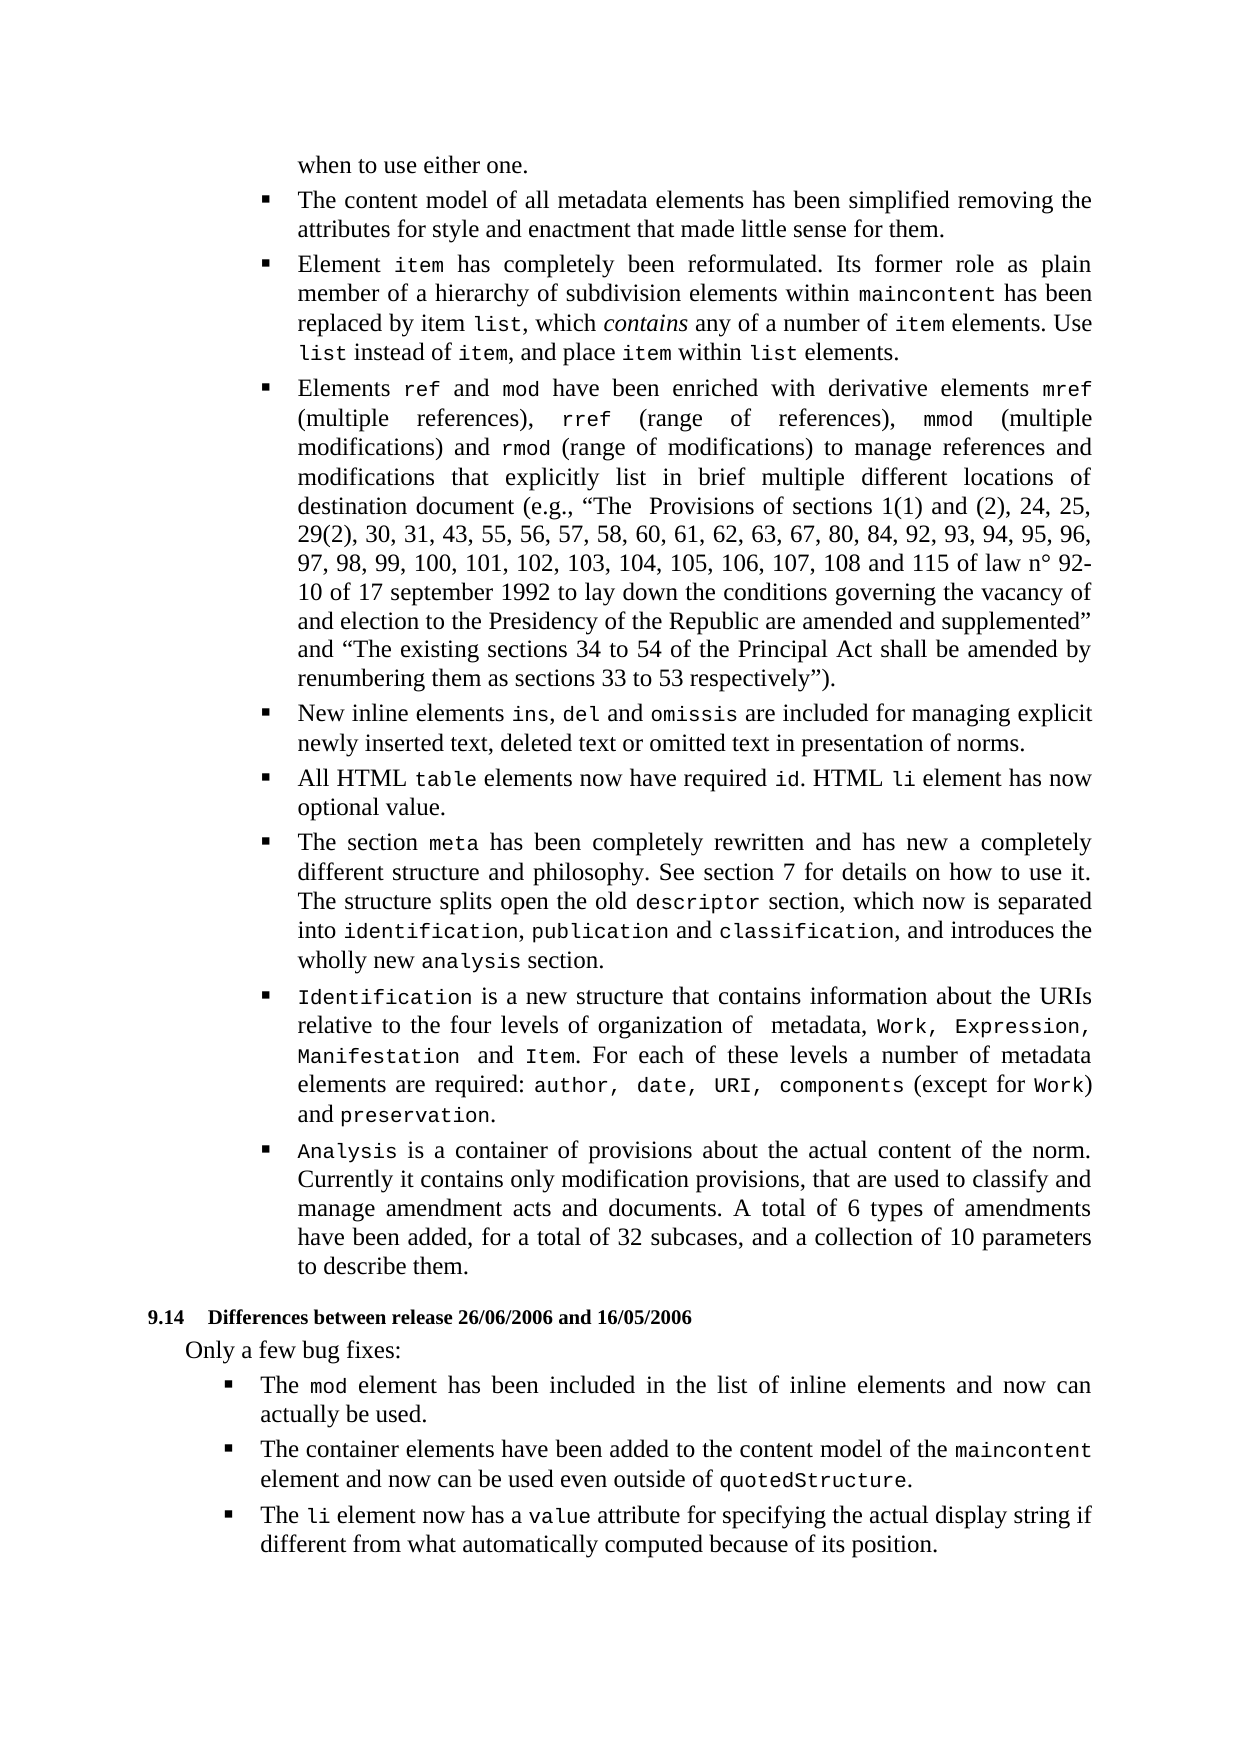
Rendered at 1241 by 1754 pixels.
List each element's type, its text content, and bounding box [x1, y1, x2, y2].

list New inline elements ins, del and omissis are included for managing explicit newly inserted text, deleted text or omitted text in presentation of norms. [260, 698, 1092, 757]
list The section meta has been completely rewritten and has new a completely different structure and philosophy. See section 7 for details on how to use it. The structure splits open the old descriptor section, which now is separated into identification, publication and classification, and introduces the wholly new analysis section. [260, 827, 1092, 974]
list Identification is a new structure that contains information about the URIs relative to the four levels of organization of metadata, Work, Expression, Manifestation and Item. For each of these levels a number of metadata elements are required: author, date, URI, components (except for Work) and preservation. [260, 981, 1092, 1129]
list The mod element has been included in the list of inline elements and now can actually be used. [223, 1370, 1092, 1428]
text Only a few bug fixes: [148, 1335, 1092, 1364]
list The content model of all metadata elements has been simplified removing the attributes for style and enactment that made little sense for them. [260, 185, 1092, 242]
list The container elements have been added to the content model of the maincontent element and now can be used even outside of quotedStructure. [223, 1434, 1092, 1494]
list The li element now has a value attribute for specifying the actual display string if different from what automatically computed because of its position. [223, 1500, 1092, 1558]
list when to use either one. [260, 150, 1092, 179]
subtitle Differences between release 26/06/2006 and 16/05/2006 [148, 1304, 1092, 1329]
list Element item has completely been reformulated. Its former role as plain member of a hierarchy of subdivision elements within maincontent has been replaced by item list, which contains any of a number of item elements. Use list instead of item, and place item within list elements. [260, 249, 1092, 367]
list Analysis is a container of provisions about the actual content of the norm. Currently it contains only modification provisions, that are used to classify and manage amendment acts and documents. A total of 6 types of amendments have been added, for a total of 32 subcases, and a collection of 10 parameters to describe them. [260, 1135, 1092, 1279]
list Elements ref and mod have been enriched with derivative elements mref (multiple references), rref (range of references), mmod (multiple modifications) and rmod (range of modifications) to manage references and modifications that explicitly list in brief multiple different locations of destination document (e.g., “The Provisions of sections 1(1) and (2), 24, 25, 29(2), 30, 31, 43, 55, 56, 57, 58, 60, 61, 62, 63, 67, 80, 84, 92, 93, 94, 95, 96, 97, 98, 99, 100, 101, 102, 103, 104, 105, 106, 107, 108 and 115 of law n° 92-10 of 17 september 1992 to lay down the conditions governing the vacancy of and election to the Presidency of the Republic are amended and supplemented” and “The existing sections 34 to 54 of the Principal Act shall be amended by renumbering them as sections 33 to 53 respectively”). [260, 373, 1092, 692]
list All HTML table elements now have required id. HTML li element has now optional value. [260, 763, 1092, 821]
